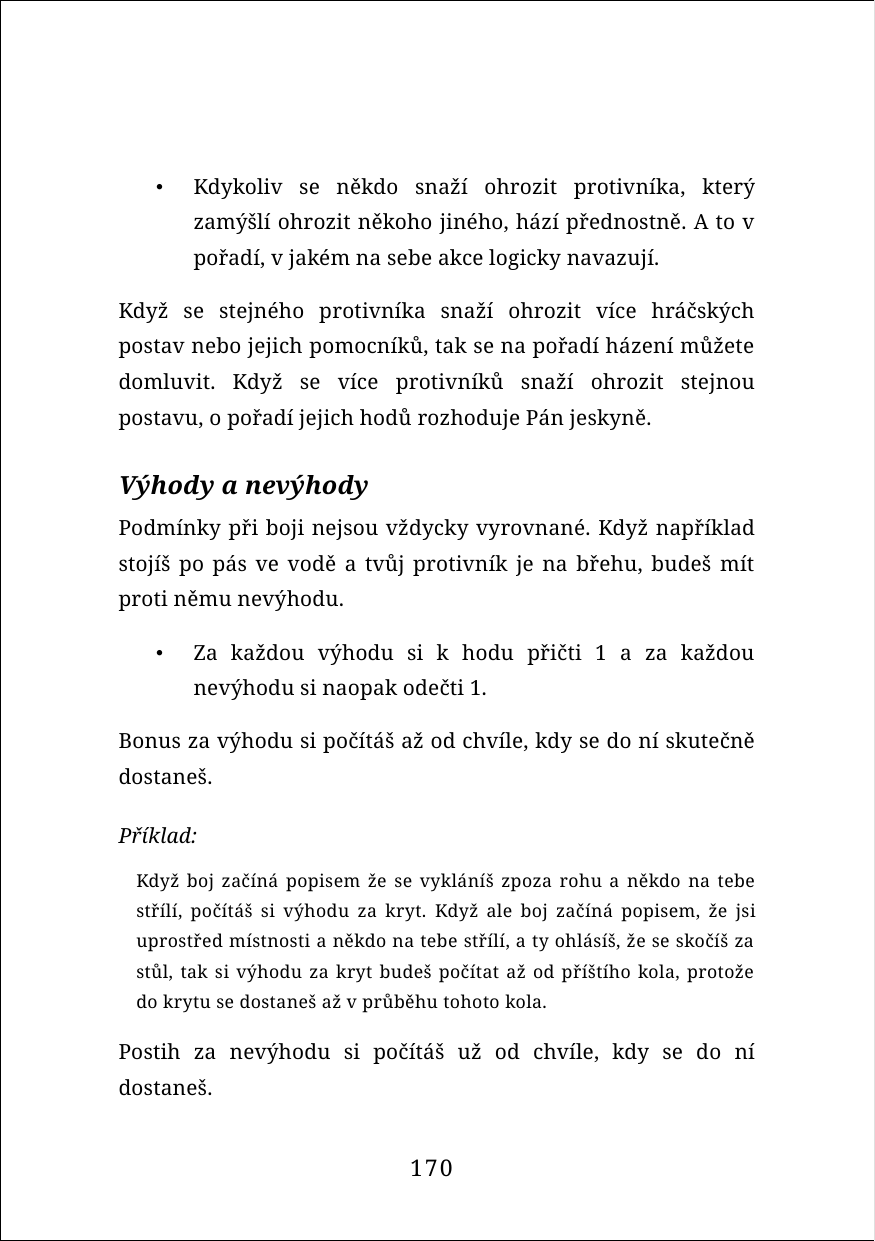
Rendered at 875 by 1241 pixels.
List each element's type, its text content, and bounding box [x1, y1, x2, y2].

list Za každou výhodu si k hodu přičti 1 a za každou nevýhodu si naopak odečti 1. [156, 638, 756, 702]
text Podmínky při boji nejsou vždycky vyrovnané. Když například stojíš po pás ve vodě a tvůj protivník je na břehu, budeš mít proti němu nevýhodu. [118, 513, 756, 613]
text Když boj začíná popisem že se vykláníš zpoza rohu a někdo na tebe střílí, počítáš si výhodu za kryt. Když ale boj začíná popisem, že jsi uprostřed místnosti a někdo na tebe střílí, a ty ohlásíš, že se skočíš za stůl, tak si výhodu za kryt budeš počítat až od příštího kola, protože do krytu se dostaneš až v průběhu tohoto kola. [136, 868, 756, 1013]
text Postih za nevýhodu si počítáš už od chvíle, kdy se do ní dostaneš. [118, 1037, 756, 1101]
subtitle Výhody a nevýhody [118, 468, 756, 502]
list Kdykoliv se někdo snaží ohrozit protivníka, který zamýšlí ohrozit někoho jiného, hází přednostně. A to v pořadí, v jakém na sebe akce logicky navazují. [156, 172, 756, 271]
text Bonus za výhodu si počítáš až od chvíle, kdy se do ní skutečně dostaneš. [118, 726, 756, 790]
text Když se stejného protivníka snaží ohrozit více hráčských postav nebo jejich pomocníků, tak se na pořadí házení můžete domluvit. Když se více protivníků snaží ohrozit stejnou postavu, o pořadí jejich hodů rozhoduje Pán jeskyně. [118, 296, 756, 431]
text Příklad: [118, 821, 756, 849]
